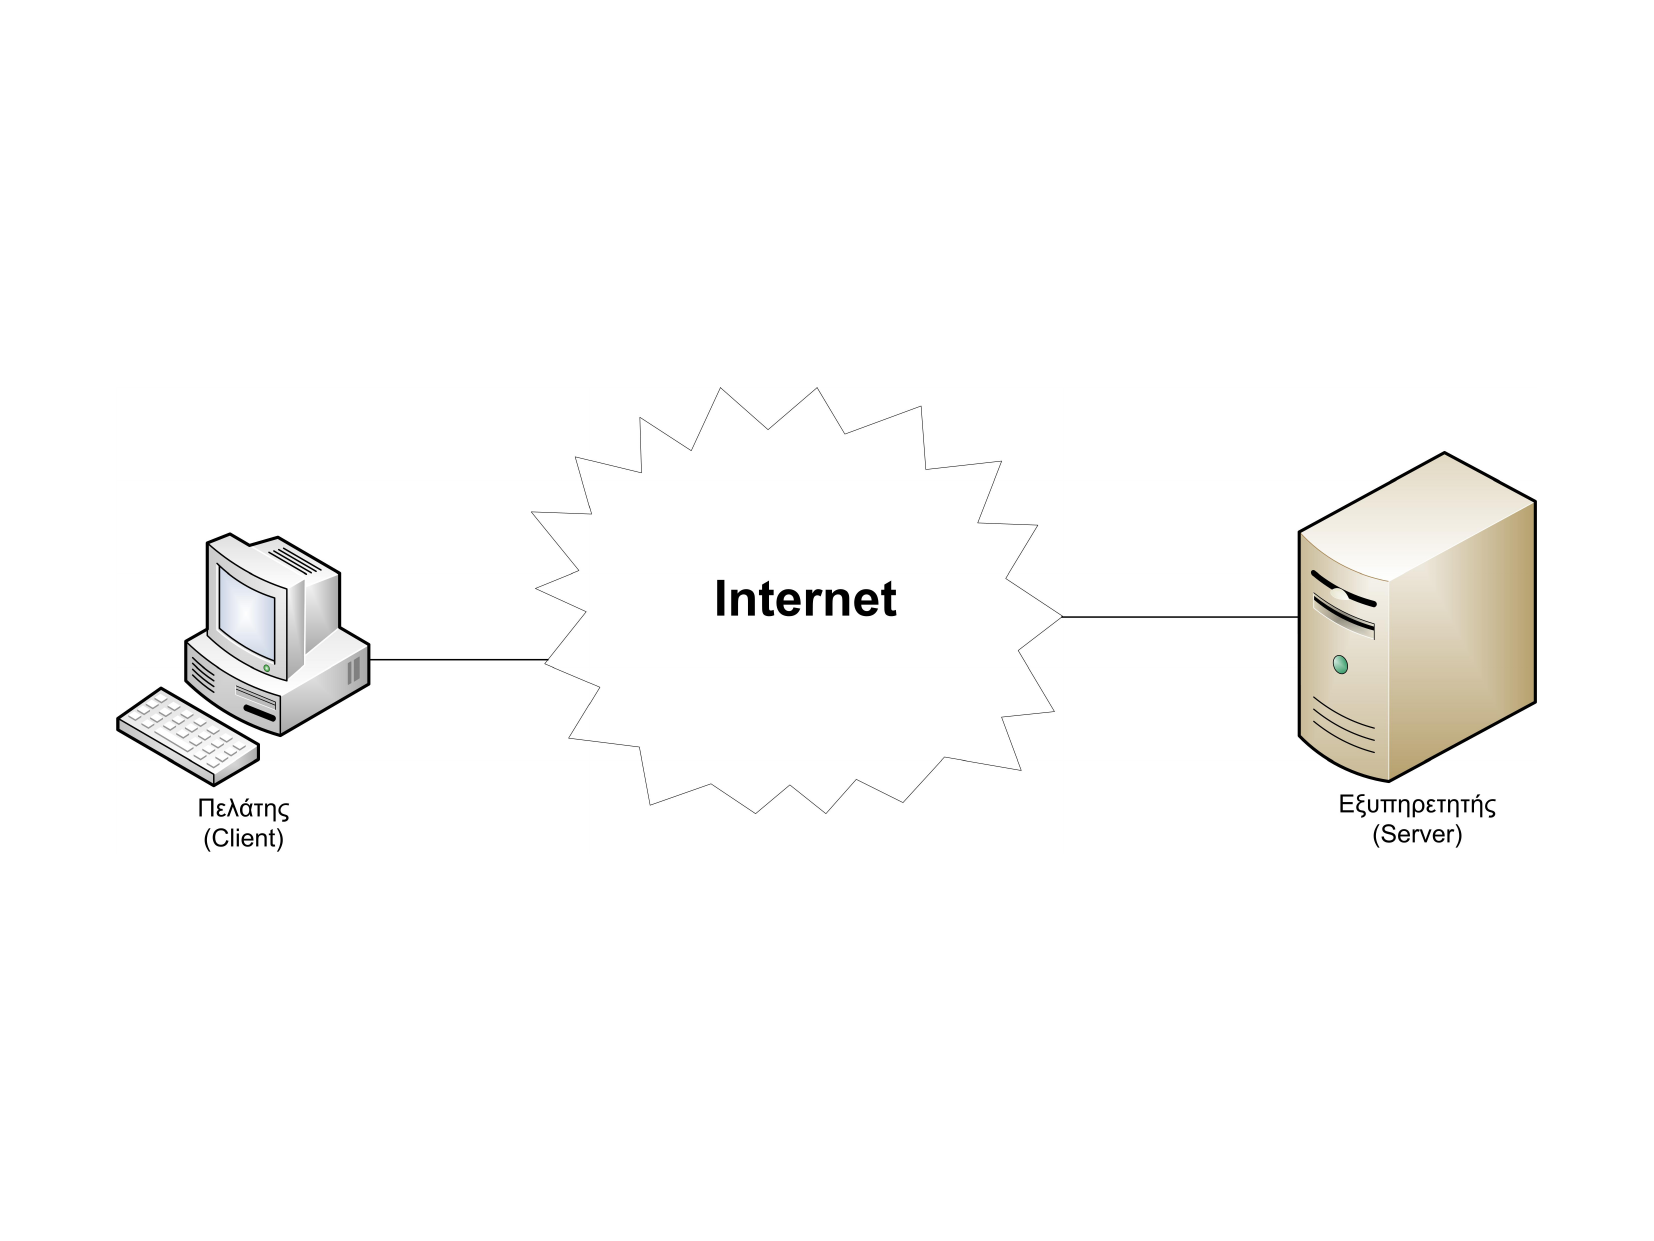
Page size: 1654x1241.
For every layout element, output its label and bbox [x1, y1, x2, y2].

picture [116, 387, 1537, 854]
